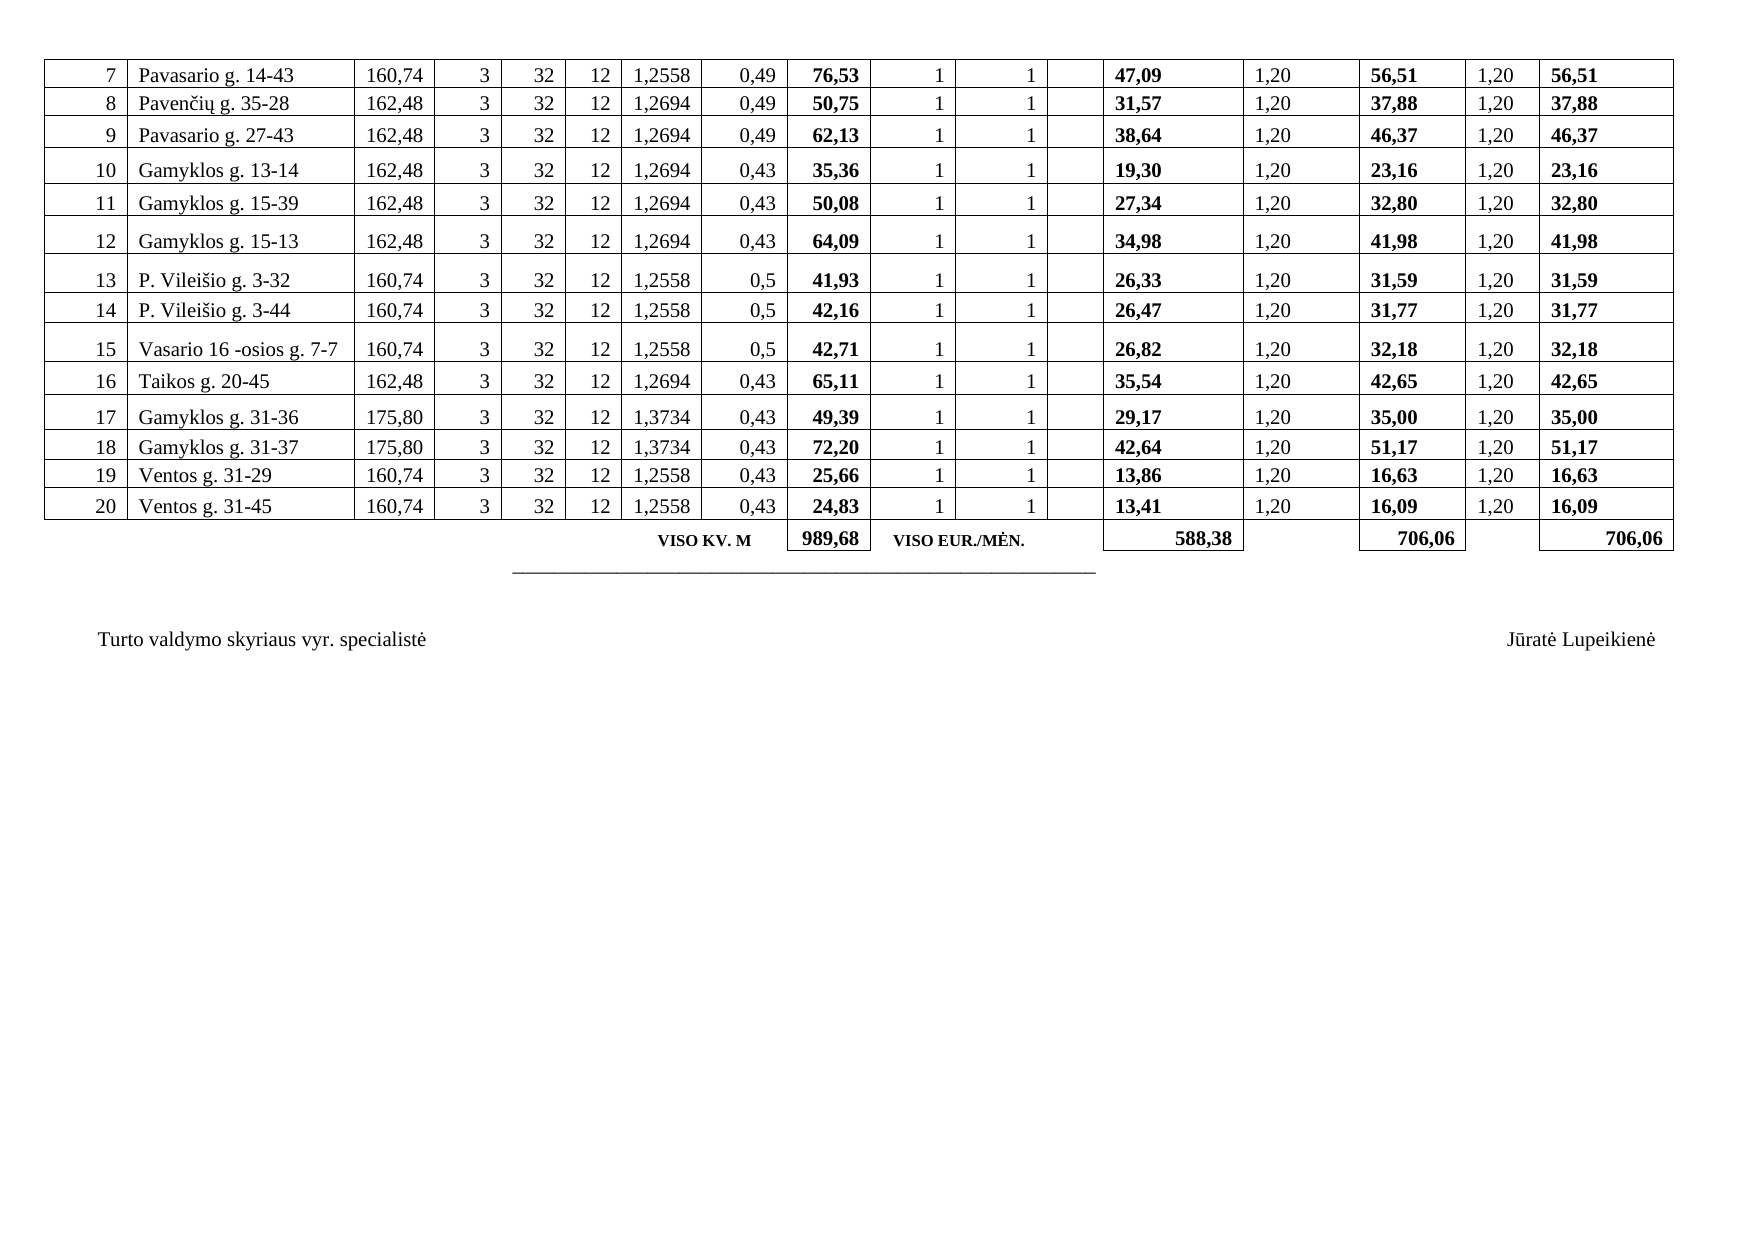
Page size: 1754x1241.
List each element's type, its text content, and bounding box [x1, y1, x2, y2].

table_cell 1 [871, 216, 955, 253]
table_cell 1 [871, 60, 955, 87]
table_cell [1674, 183, 1698, 215]
table_cell 12 [566, 184, 621, 215]
table_cell 1,20 [1244, 184, 1359, 215]
table_cell 1,20 [1244, 362, 1359, 393]
table_cell [1698, 394, 1754, 429]
table_cell [1243, 550, 1359, 576]
table_cell Gamyklos g. 31-37 [128, 430, 354, 459]
table_cell [1698, 183, 1754, 215]
table_cell Taikos g. 20-45 [128, 362, 354, 393]
table_cell 160,74 [355, 60, 434, 87]
table_cell 12 [566, 323, 621, 361]
table_cell [1698, 115, 1754, 147]
table_cell 0,5 [702, 323, 787, 361]
table_cell 50,75 [788, 88, 870, 115]
table_cell 1,20 [1466, 430, 1539, 459]
table_cell 162,48 [355, 116, 434, 147]
table_cell [1674, 459, 1698, 487]
table_cell 160,74 [355, 488, 434, 518]
table_cell Jūratė Lupeikienė [1329, 624, 1754, 651]
table_cell 26,33 [1104, 254, 1243, 292]
table_cell [1540, 576, 1674, 624]
table_cell 0,43 [702, 216, 787, 253]
table_cell 32 [502, 254, 565, 292]
table_cell [1674, 322, 1698, 361]
table_cell [1048, 430, 1103, 459]
table_cell 23,16 [1360, 148, 1465, 182]
table_cell 42,65 [1540, 362, 1673, 393]
table_cell 1,20 [1466, 184, 1539, 215]
table_cell 19 [45, 460, 127, 487]
table_cell 32 [502, 116, 565, 147]
table_cell 1,20 [1244, 460, 1359, 487]
table_cell [1048, 293, 1103, 322]
table_cell 1 [871, 430, 955, 459]
table_cell 24,83 [788, 488, 870, 518]
table_cell 1 [956, 395, 1047, 429]
table_cell 3 [435, 184, 501, 215]
table_cell 32 [502, 488, 565, 518]
table_cell 0,49 [702, 88, 787, 115]
table_cell [1698, 576, 1754, 624]
table_cell 1,2694 [622, 148, 701, 182]
table_cell 46,37 [1360, 116, 1465, 147]
table_cell 35,00 [1540, 395, 1673, 429]
table_cell 26,47 [1104, 293, 1243, 322]
table_cell [1048, 254, 1103, 292]
table_cell 25,66 [788, 460, 870, 487]
table_cell [1229, 624, 1329, 651]
table_cell 35,36 [788, 148, 870, 182]
table_cell [1048, 362, 1103, 393]
table_cell Gamyklos g. 15-39 [128, 184, 354, 215]
table_cell 13,41 [1104, 488, 1243, 518]
table_cell [1698, 253, 1754, 292]
table_cell Turto valdymo skyriaus vyr. specialistė [44, 624, 554, 651]
table_cell 3 [435, 216, 501, 253]
table_cell 12 [566, 362, 621, 393]
table_cell 1 [956, 488, 1047, 518]
table_cell VISO KV. M [622, 520, 787, 550]
table_cell 46,37 [1540, 116, 1673, 147]
table_cell P. Vileišio g. 3-32 [128, 254, 354, 292]
table_cell [842, 624, 942, 651]
table_cell [1048, 395, 1103, 429]
table_cell 0,43 [702, 148, 787, 182]
table_cell 1 [956, 254, 1047, 292]
table_cell 1,2558 [622, 323, 701, 361]
table_cell 1,20 [1244, 216, 1359, 253]
table_cell [1674, 576, 1698, 624]
table_cell 12 [566, 216, 621, 253]
table_cell [1698, 147, 1754, 182]
table_cell 56,51 [1540, 60, 1673, 87]
table_cell 0,43 [702, 430, 787, 459]
table_cell [1674, 519, 1698, 550]
table_cell Pavasario g. 14-43 [128, 60, 354, 87]
table_cell 9 [45, 116, 127, 147]
table_cell [1359, 576, 1539, 624]
table_cell 1,20 [1244, 148, 1359, 182]
table_cell 35,00 [1360, 395, 1465, 429]
table_cell [1243, 576, 1359, 624]
table_cell 162,48 [355, 362, 434, 393]
table_cell 1 [871, 323, 955, 361]
table_cell 3 [435, 488, 501, 518]
table_cell 706,06 [1540, 520, 1673, 550]
table_cell 1,3734 [622, 395, 701, 429]
table_cell 1,20 [1244, 323, 1359, 361]
table_cell [1698, 87, 1754, 115]
table_cell 1,20 [1466, 148, 1539, 182]
table_cell 3 [435, 293, 501, 322]
table_cell 1,20 [1244, 395, 1359, 429]
table_cell 12 [45, 216, 127, 253]
table_cell 1 [956, 293, 1047, 322]
table_cell 11 [45, 184, 127, 215]
table_cell [1674, 59, 1698, 87]
table_cell [566, 576, 622, 624]
table_cell [1698, 519, 1754, 550]
table_cell 12 [566, 488, 621, 518]
table_cell 34,98 [1104, 216, 1243, 253]
table_cell 12 [566, 430, 621, 459]
table_cell 32 [502, 293, 565, 322]
table_cell 64,09 [788, 216, 870, 253]
table_cell [622, 576, 702, 624]
table_cell [1698, 550, 1754, 576]
table_cell 1,20 [1244, 293, 1359, 322]
table_cell 1,2558 [622, 60, 701, 87]
table_cell [1048, 88, 1103, 115]
table_cell 32 [502, 148, 565, 182]
table_cell [1674, 394, 1698, 429]
table_cell 1 [871, 395, 955, 429]
table_cell 19,30 [1104, 148, 1243, 182]
table_cell 3 [435, 116, 501, 147]
table_cell [501, 520, 566, 550]
table_cell [1674, 429, 1698, 459]
table_cell 56,51 [1360, 60, 1465, 87]
table_cell 3 [435, 430, 501, 459]
table_cell 31,77 [1360, 293, 1465, 322]
table_cell [1674, 215, 1698, 253]
table_cell [434, 520, 501, 550]
table_cell 32 [502, 184, 565, 215]
table_cell 1,20 [1466, 116, 1539, 147]
table_cell 42,65 [1360, 362, 1465, 393]
table_cell VISO EUR./MĖN. [871, 520, 1047, 550]
table_cell 31,59 [1360, 254, 1465, 292]
table_cell 32,80 [1360, 184, 1465, 215]
table_cell [1698, 487, 1754, 518]
table_cell [355, 520, 434, 550]
table_cell 1 [871, 88, 955, 115]
table_cell 1,20 [1244, 254, 1359, 292]
table_cell [1107, 624, 1229, 651]
table_cell Ventos g. 31-45 [128, 488, 354, 518]
table_cell [1048, 576, 1103, 624]
table_cell 29,17 [1104, 395, 1243, 429]
table_cell 76,53 [788, 60, 870, 87]
table_cell [1698, 361, 1754, 393]
table_cell 1 [956, 362, 1047, 393]
table_cell 1 [956, 460, 1047, 487]
table_cell 1 [871, 362, 955, 393]
table_cell 1,20 [1466, 323, 1539, 361]
table_cell [434, 550, 501, 576]
table_cell Gamyklos g. 13-14 [128, 148, 354, 182]
table_cell 0,43 [702, 184, 787, 215]
table_cell 62,13 [788, 116, 870, 147]
table_cell 1 [956, 116, 1047, 147]
table_cell [1015, 624, 1107, 651]
table_cell 1,20 [1244, 88, 1359, 115]
table_cell [1104, 576, 1243, 624]
table_cell [1674, 147, 1698, 182]
table_cell 10 [45, 148, 127, 182]
table_cell [702, 576, 787, 624]
table_cell 1,2694 [622, 88, 701, 115]
table_cell Pavasario g. 27-43 [128, 116, 354, 147]
table_cell [127, 576, 566, 624]
table_cell Gamyklos g. 31-36 [128, 395, 354, 429]
table_cell 1,20 [1466, 395, 1539, 429]
table_cell Gamyklos g. 15-13 [128, 216, 354, 253]
table_cell [1048, 60, 1103, 87]
table_cell 32,18 [1540, 323, 1673, 361]
table_cell [1048, 184, 1103, 215]
table_cell 160,74 [355, 254, 434, 292]
table_cell 16 [45, 362, 127, 393]
table_cell 31,59 [1540, 254, 1673, 292]
table_cell [1698, 292, 1754, 322]
table_cell 32,18 [1360, 323, 1465, 361]
table_cell 0,49 [702, 116, 787, 147]
table_cell [870, 576, 956, 624]
table_cell 1,3734 [622, 430, 701, 459]
table_cell 41,98 [1540, 216, 1673, 253]
table_cell 1 [871, 488, 955, 518]
table_cell 0,43 [702, 395, 787, 429]
table_cell 47,09 [1104, 60, 1243, 87]
table_cell 1 [871, 148, 955, 182]
table_cell 1 [871, 116, 955, 147]
table_cell [1698, 459, 1754, 487]
table_cell 1,2558 [622, 293, 701, 322]
table_cell 32 [502, 60, 565, 87]
table_cell 32 [502, 395, 565, 429]
table_cell 12 [566, 254, 621, 292]
table_cell 41,93 [788, 254, 870, 292]
table_cell 17 [45, 395, 127, 429]
table_cell 16,63 [1360, 460, 1465, 487]
table_cell 37,88 [1360, 88, 1465, 115]
table_cell 37,88 [1540, 88, 1673, 115]
table_cell [673, 624, 773, 651]
table_cell 1 [871, 184, 955, 215]
table_cell 3 [435, 148, 501, 182]
table_cell [773, 624, 842, 651]
table_cell 16,63 [1540, 460, 1673, 487]
table_cell 12 [566, 395, 621, 429]
table_cell 8 [45, 88, 127, 115]
table_cell 1,20 [1466, 254, 1539, 292]
table_cell 32 [502, 88, 565, 115]
table_cell 160,74 [355, 460, 434, 487]
table_cell 65,11 [788, 362, 870, 393]
table_cell [566, 520, 622, 550]
table_cell [127, 550, 354, 576]
table_cell [1048, 148, 1103, 182]
table_cell 1 [871, 460, 955, 487]
table_cell [1674, 292, 1698, 322]
table_cell 27,34 [1104, 184, 1243, 215]
table_cell 1 [956, 430, 1047, 459]
table_cell 706,06 [1360, 520, 1465, 550]
table_cell [1466, 550, 1539, 576]
table_cell 14 [45, 293, 127, 322]
table_cell [1048, 488, 1103, 518]
table_cell 1,20 [1466, 293, 1539, 322]
table_cell [1048, 460, 1103, 487]
table_cell 1 [871, 254, 955, 292]
table_cell 51,17 [1540, 430, 1673, 459]
table_cell [554, 624, 618, 651]
table_cell 162,48 [355, 216, 434, 253]
table_cell [1674, 361, 1698, 393]
table_cell 162,48 [355, 148, 434, 182]
table_cell 7 [45, 60, 127, 87]
table_cell 1,20 [1466, 216, 1539, 253]
table_cell 32 [502, 460, 565, 487]
table_cell 1,2694 [622, 184, 701, 215]
table_cell [1674, 87, 1698, 115]
table_cell 0,43 [702, 488, 787, 518]
table_cell 1,20 [1244, 60, 1359, 87]
table_cell 1 [956, 60, 1047, 87]
table_cell [127, 520, 354, 550]
table_cell ________________________________________________________ [501, 550, 1243, 576]
table_cell 1,2694 [622, 362, 701, 393]
table_cell 3 [435, 323, 501, 361]
table_cell 1 [956, 148, 1047, 182]
table_cell 1,2694 [622, 116, 701, 147]
table_cell 1 [956, 184, 1047, 215]
table_cell 1,2558 [622, 460, 701, 487]
table_cell 1,20 [1466, 88, 1539, 115]
table_cell [1048, 216, 1103, 253]
table_cell [1698, 322, 1754, 361]
table_cell 12 [566, 148, 621, 182]
table_cell 32 [502, 323, 565, 361]
table_cell 3 [435, 460, 501, 487]
table_cell [1244, 520, 1359, 550]
table_cell 1,20 [1244, 116, 1359, 147]
table_cell [355, 550, 434, 576]
table_cell 23,16 [1540, 148, 1673, 182]
table_cell 42,71 [788, 323, 870, 361]
table_cell 12 [566, 60, 621, 87]
table_cell 1,20 [1466, 362, 1539, 393]
table_cell [1674, 550, 1698, 576]
table_cell 50,08 [788, 184, 870, 215]
table_cell 3 [435, 88, 501, 115]
table_cell 160,74 [355, 293, 434, 322]
table_cell 32 [502, 362, 565, 393]
table_cell 3 [435, 60, 501, 87]
table_cell 16,09 [1540, 488, 1673, 518]
table_cell 16,09 [1360, 488, 1465, 518]
table_cell 20 [45, 488, 127, 518]
table_cell Vasario 16 -osios g. 7-7 [128, 323, 354, 361]
table_cell 162,48 [355, 184, 434, 215]
table_cell 42,64 [1104, 430, 1243, 459]
table_cell 0,5 [702, 293, 787, 322]
table_cell 49,39 [788, 395, 870, 429]
table_cell 38,64 [1104, 116, 1243, 147]
table_cell 0,43 [702, 460, 787, 487]
table_cell [1698, 215, 1754, 253]
table_cell 32 [502, 430, 565, 459]
table_cell 32 [502, 216, 565, 253]
table_cell 18 [45, 430, 127, 459]
table_cell 51,17 [1360, 430, 1465, 459]
table_cell 1,2558 [622, 488, 701, 518]
table_cell 26,82 [1104, 323, 1243, 361]
table_cell [1540, 551, 1674, 576]
table_cell 12 [566, 116, 621, 147]
table_cell 1,20 [1466, 60, 1539, 87]
table_cell 42,16 [788, 293, 870, 322]
table_cell 13 [45, 254, 127, 292]
table_cell 12 [566, 88, 621, 115]
table_cell [1048, 520, 1103, 550]
table_cell 1,20 [1244, 430, 1359, 459]
table_cell 175,80 [355, 395, 434, 429]
table_cell [943, 624, 1015, 651]
table_cell [1466, 520, 1539, 550]
table_cell 3 [435, 362, 501, 393]
table_cell 13,86 [1104, 460, 1243, 487]
table_cell 1,20 [1244, 488, 1359, 518]
table_cell 0,43 [702, 362, 787, 393]
table_cell [618, 624, 672, 651]
table_cell 41,98 [1360, 216, 1465, 253]
table_cell 175,80 [355, 430, 434, 459]
table_cell [1048, 323, 1103, 361]
table_cell 1 [871, 293, 955, 322]
table_cell Pavenčių g. 35-28 [128, 88, 354, 115]
table_cell [1698, 429, 1754, 459]
table_cell 31,57 [1104, 88, 1243, 115]
table_cell 0,49 [702, 60, 787, 87]
table_cell [44, 520, 127, 550]
table_cell P. Vileišio g. 3-44 [128, 293, 354, 322]
table_cell 1,2558 [622, 254, 701, 292]
table_cell [1674, 115, 1698, 147]
table_cell 32,80 [1540, 184, 1673, 215]
table_cell 1,2694 [622, 216, 701, 253]
table_cell 588,38 [1104, 520, 1243, 550]
table_cell 1,20 [1466, 488, 1539, 518]
table_cell 72,20 [788, 430, 870, 459]
table_cell [44, 550, 127, 576]
table_cell 162,48 [355, 88, 434, 115]
table_cell 160,74 [355, 323, 434, 361]
table_cell 15 [45, 323, 127, 361]
table_cell 3 [435, 395, 501, 429]
table_cell 31,77 [1540, 293, 1673, 322]
table_cell 0,5 [702, 254, 787, 292]
table_cell [956, 576, 1047, 624]
table_cell 1,20 [1466, 460, 1539, 487]
table_cell 1 [956, 216, 1047, 253]
table_cell 12 [566, 293, 621, 322]
table_cell 1 [956, 323, 1047, 361]
table_cell 3 [435, 254, 501, 292]
table_cell [1674, 487, 1698, 518]
table_cell 989,68 [788, 520, 870, 550]
table_cell 12 [566, 460, 621, 487]
table_cell [1698, 59, 1754, 87]
table_cell [787, 576, 870, 624]
table_cell 1 [956, 88, 1047, 115]
table_cell 35,54 [1104, 362, 1243, 393]
table_cell [44, 576, 127, 624]
table_cell [1359, 551, 1466, 576]
table_cell [1048, 116, 1103, 147]
table_cell Ventos g. 31-29 [128, 460, 354, 487]
table_cell [1674, 253, 1698, 292]
